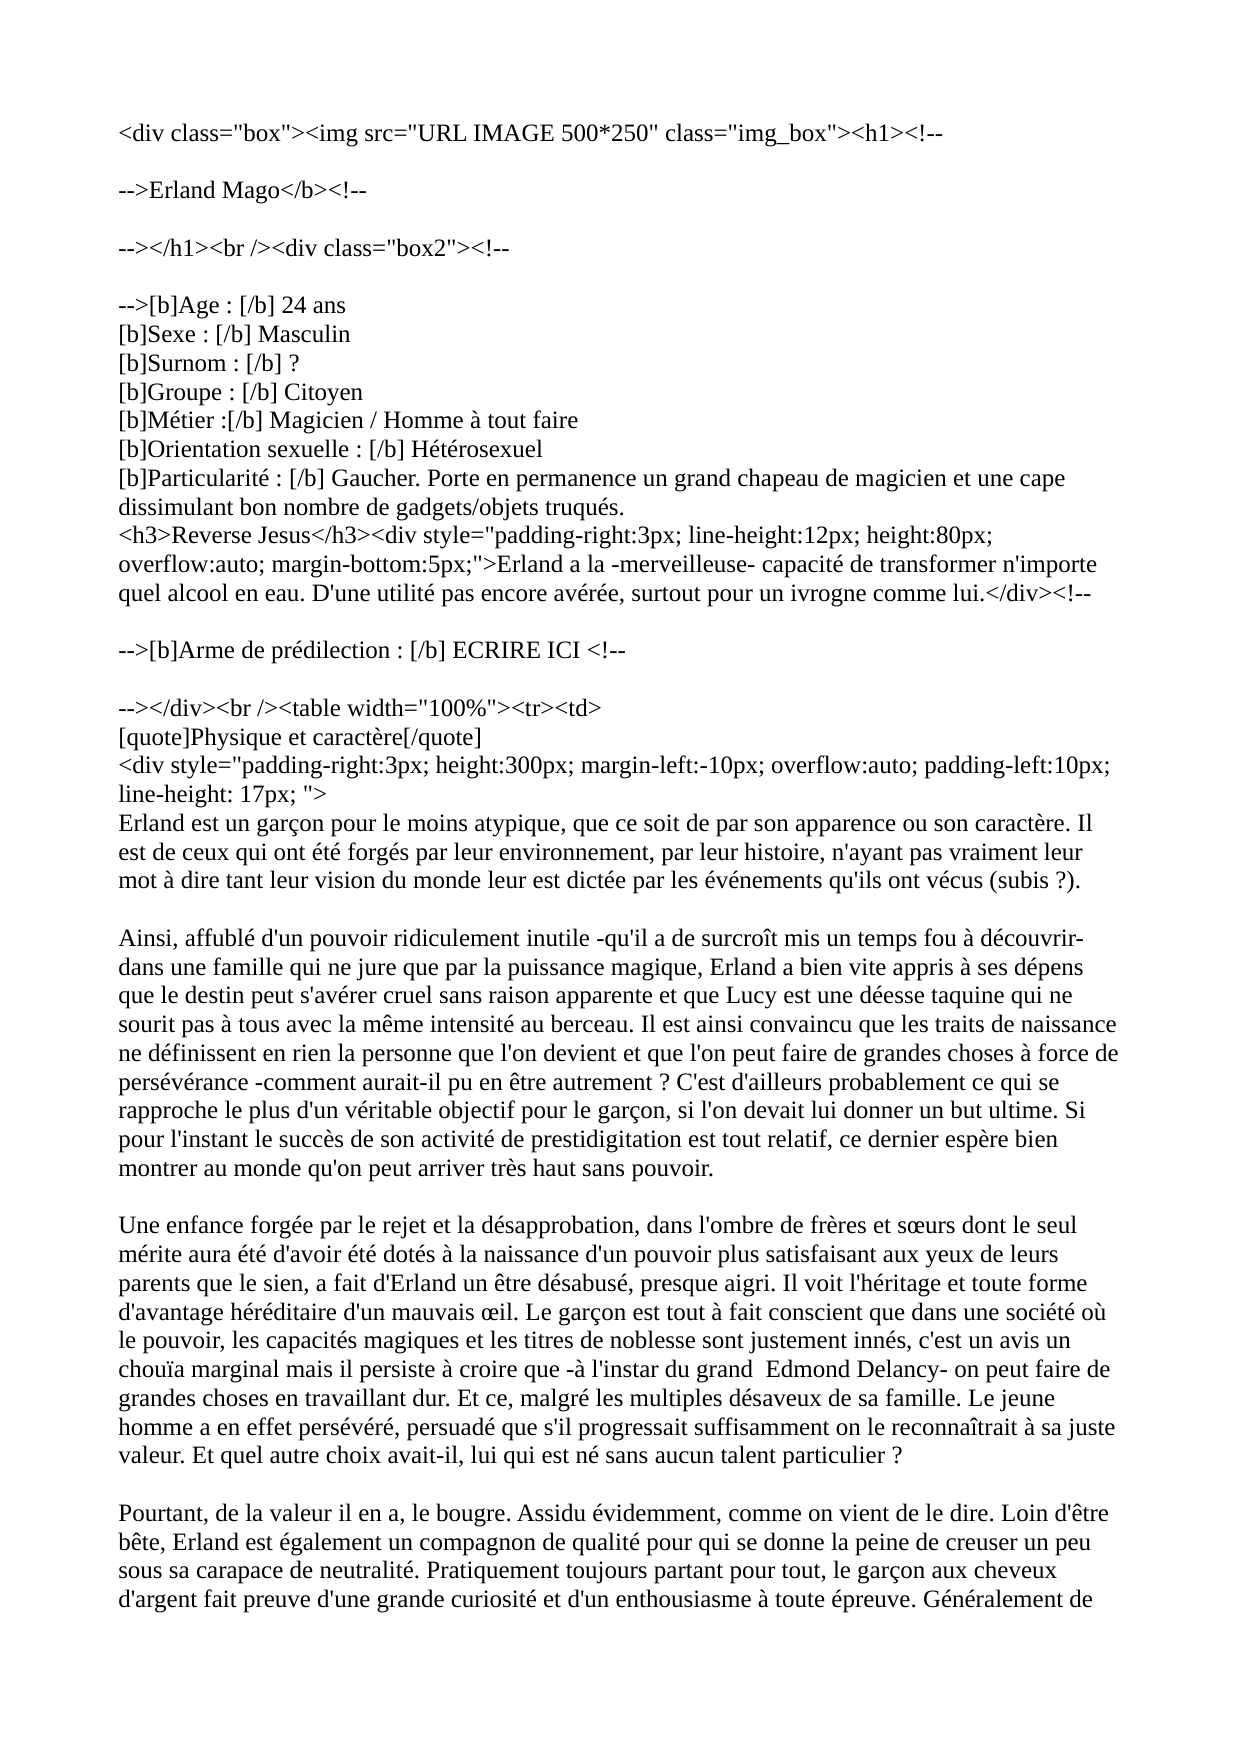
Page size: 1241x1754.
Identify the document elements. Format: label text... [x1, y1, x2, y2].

text Ainsi, affublé d'un pouvoir ridiculement inutile -qu'il a de surcroît mis un temps fou à découvrir- dans une famille qui ne jure que par la puissance magique, Erland a bien vite appris à ses dépens que le destin peut s'avérer cruel sans raison apparente et que Lucy est une déesse taquine qui ne sourit pas à tous avec la même intensité au berceau. Il est ainsi convaincu que les traits de naissance ne définissent en rien la personne que l'on devient et que l'on peut faire de grandes choses à force de persévérance -comment aurait-il pu en être autrement ? C'est d'ailleurs probablement ce qui se rapproche le plus d'un véritable objectif pour le garçon, si l'on devait lui donner un but ultime. Si pour l'instant le succès de son activité de prestidigitation est tout relatif, ce dernier espère bien montrer au monde qu'on peut arriver très haut sans pouvoir. [118, 923, 1122, 1182]
text <div class="box"><img src="URL IMAGE 500*250" class="img_box"><h1><!-- -->Erland Mago</b><!-- --></h1><br /><div class="box2"><!-- -->[b]Age : [/b] 24 ans [b]Sexe : [/b] Masculin [b]Surnom : [/b] ? [b]Groupe : [/b] Citoyen [b]Métier :[/b] Magicien / Homme à tout faire [b]Orientation sexuelle : [/b] Hétérosexuel [b]Particularité : [/b] Gaucher. Porte en permanence un grand chapeau de magicien et une cape dissimulant bon nombre de gadgets/objets truqués. <h3>Reverse Jesus</h3><div style="padding-right:3px; line-height:12px; height:80px; overflow:auto; margin-bottom:5px;">Erland a la -merveilleuse- capacité de transformer n'importe quel alcool en eau. D'une utilité pas encore avérée, surtout pour un ivrogne comme lui.</div><!-- -->[b]Arme de prédilection : [/b] ECRIRE ICI <!-- --></div><br /><table width="100%"><tr><td> [quote]Physique et caractère[/quote] <div style="padding-right:3px; height:300px; margin-left:-10px; overflow:auto; padding-left:10px; line-height: 17px; "> [118, 118, 1122, 808]
text Une enfance forgée par le rejet et la désapprobation, dans l'ombre de frères et sœurs dont le seul mérite aura été d'avoir été dotés à la naissance d'un pouvoir plus satisfaisant aux yeux de leurs parents que le sien, a fait d'Erland un être désabusé, presque aigri. Il voit l'héritage et toute forme d'avantage héréditaire d'un mauvais œil. Le garçon est tout à fait conscient que dans une société où le pouvoir, les capacités magiques et les titres de noblesse sont justement innés, c'est un avis un chouïa marginal mais il persiste à croire que -à l'instar du grand Edmond Delancy- on peut faire de grandes choses en travaillant dur. Et ce, malgré les multiples désaveux de sa famille. Le jeune homme a en effet persévéré, persuadé que s'il progressait suffisamment on le reconnaîtrait à sa juste valeur. Et quel autre choix avait-il, lui qui est né sans aucun talent particulier ? [118, 1211, 1122, 1469]
text Erland est un garçon pour le moins atypique, que ce soit de par son apparence ou son caractère. Il est de ceux qui ont été forgés par leur environnement, par leur histoire, n'ayant pas vraiment leur mot à dire tant leur vision du monde leur est dictée par les événements qu'ils ont vécus (subis ?). [118, 808, 1122, 894]
text Pourtant, de la valeur il en a, le bougre. Assidu évidemment, comme on vient de le dire. Loin d'être bête, Erland est également un compagnon de qualité pour qui se donne la peine de creuser un peu sous sa carapace de neutralité. Pratiquement toujours partant pour tout, le garçon aux cheveux d'argent fait preuve d'une grande curiosité et d'un enthousiasme à toute épreuve. Généralement de [118, 1498, 1122, 1613]
